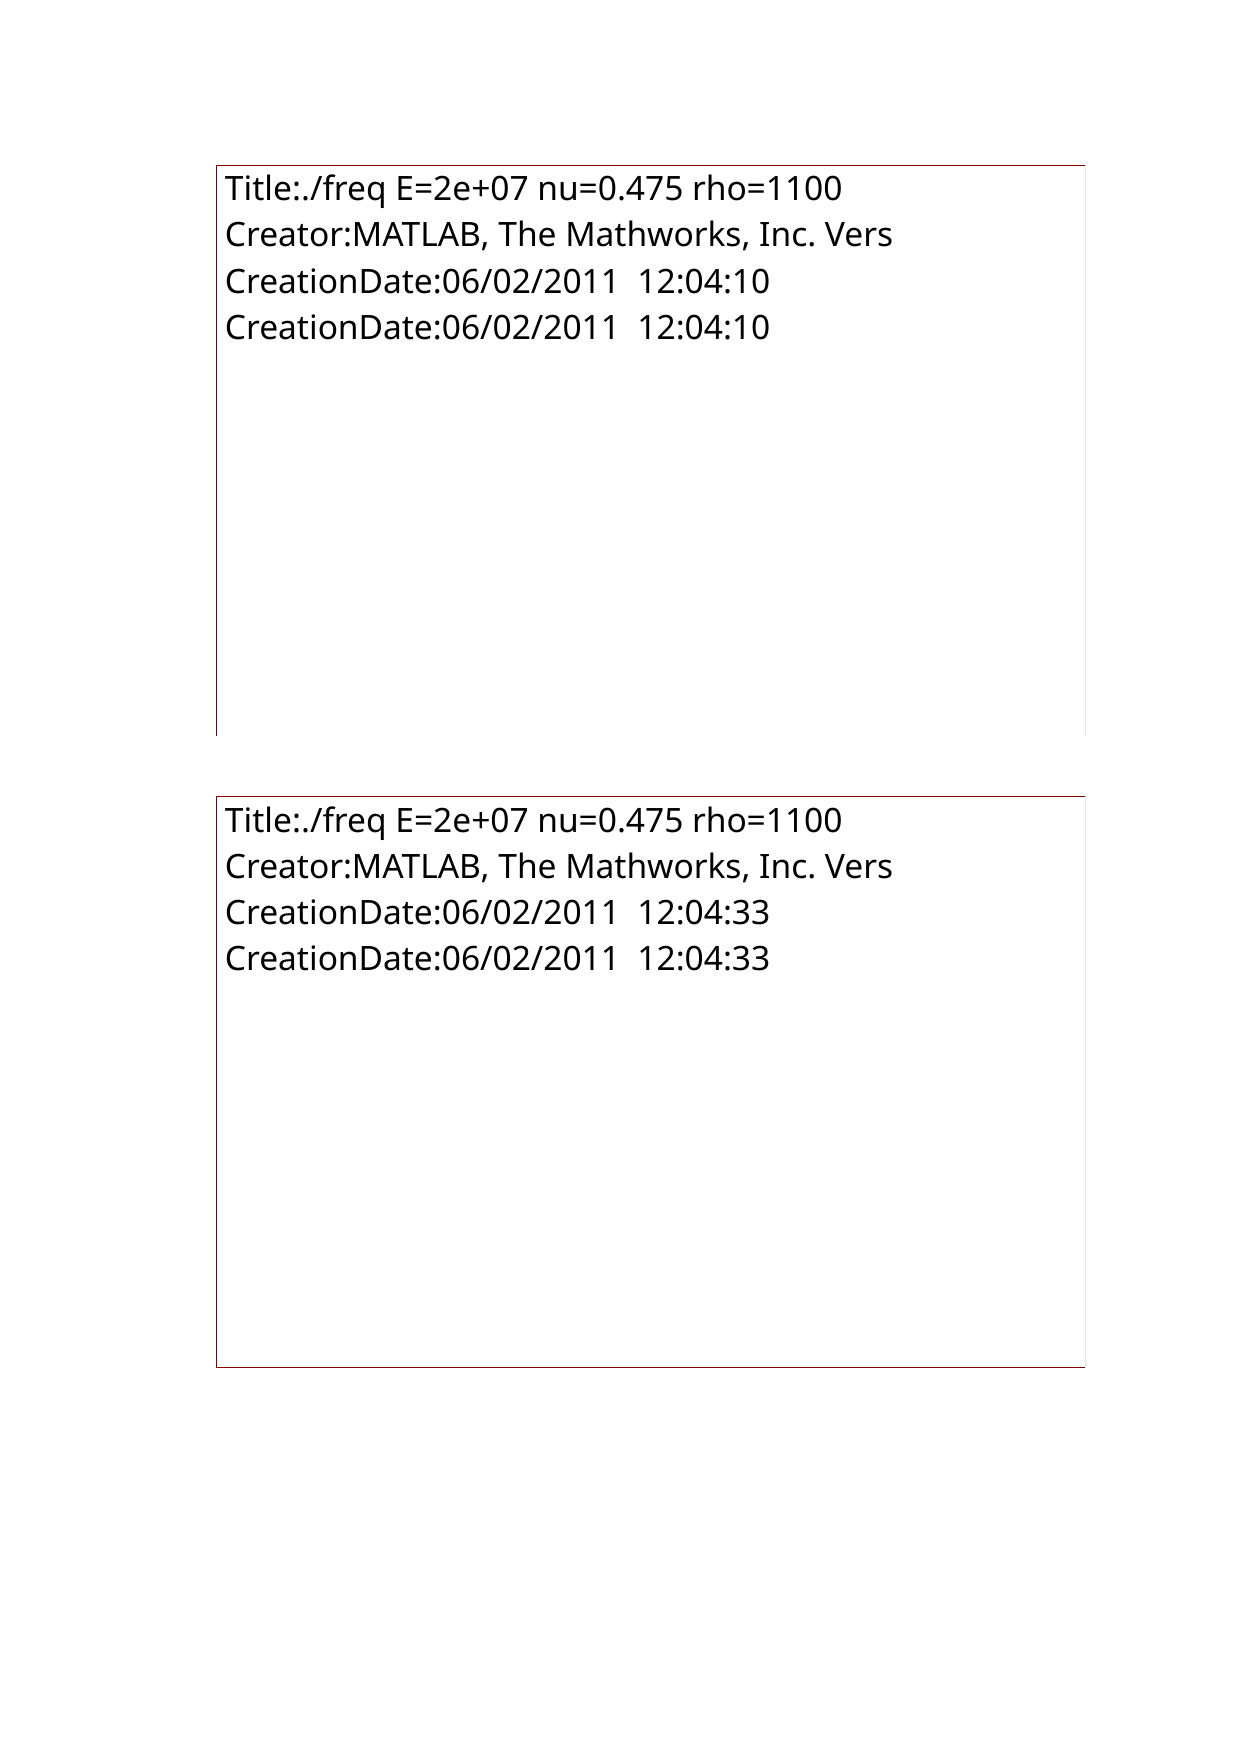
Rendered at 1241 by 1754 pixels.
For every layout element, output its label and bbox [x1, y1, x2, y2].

table_cell [148, 134, 1152, 765]
table_cell [148, 765, 1152, 1397]
table_header [148, 89, 1152, 133]
